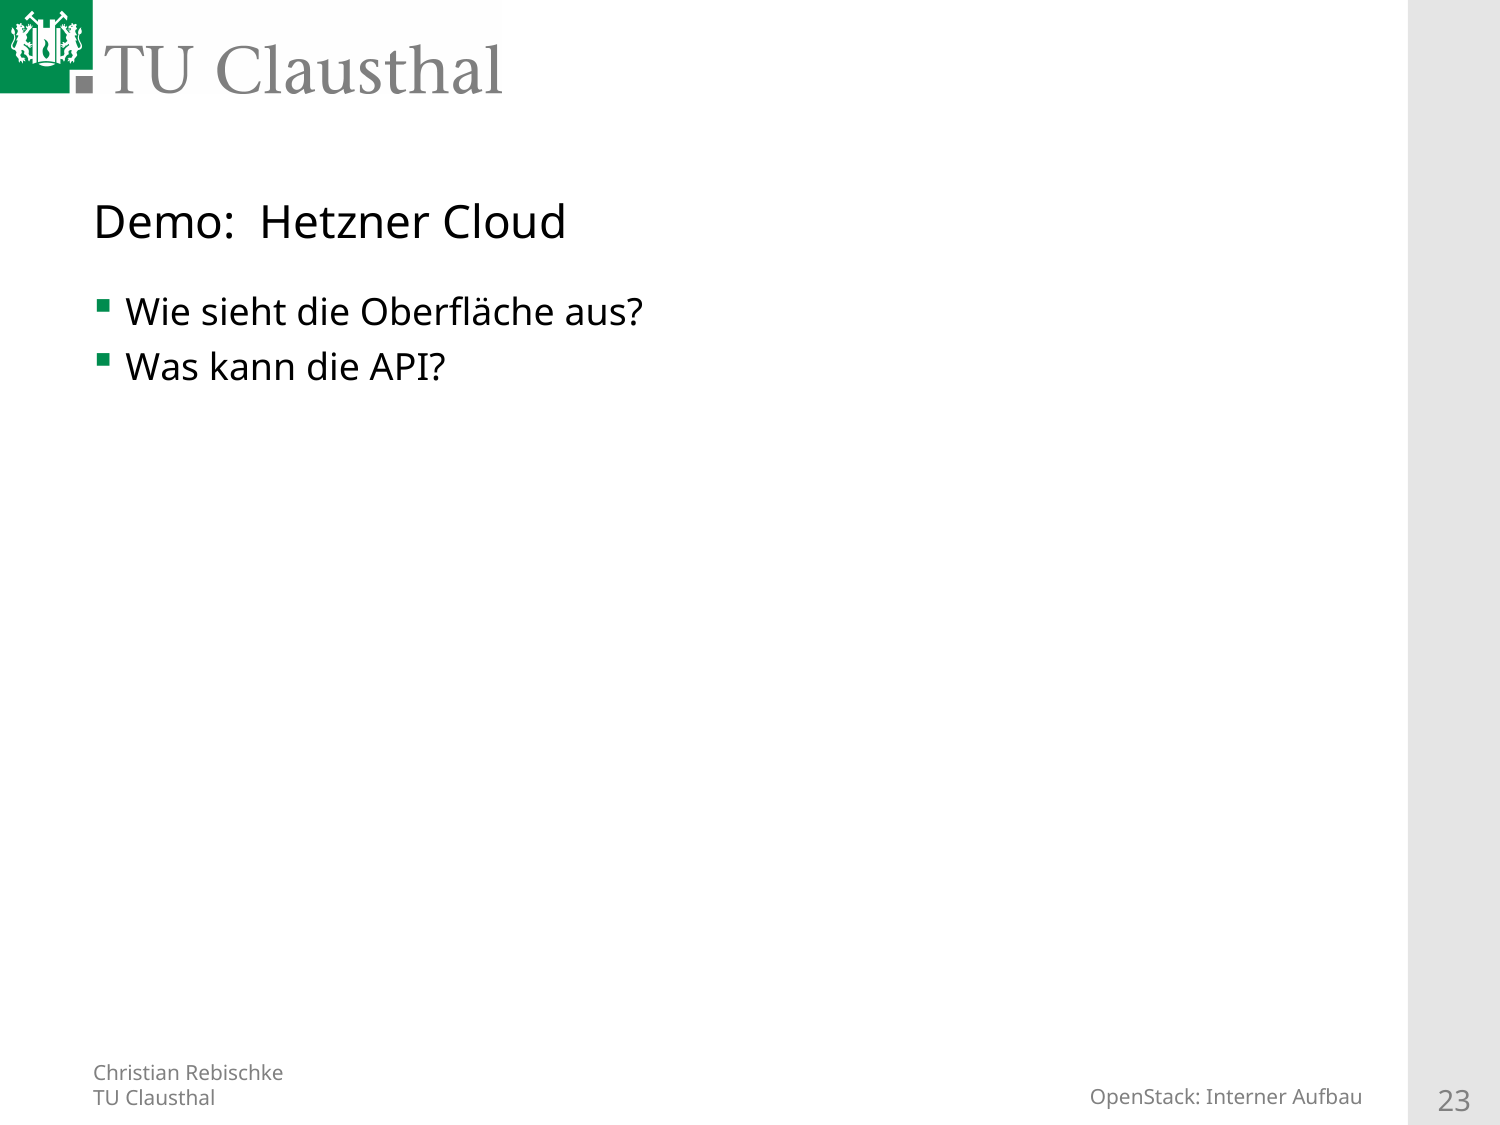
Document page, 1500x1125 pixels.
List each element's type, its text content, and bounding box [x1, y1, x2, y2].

title Demo: Hetzner Cloud [79, 184, 1375, 279]
list Wie sieht die Oberfläche aus? Was kann die API? [78, 280, 1379, 949]
picture [0, 0, 502, 94]
